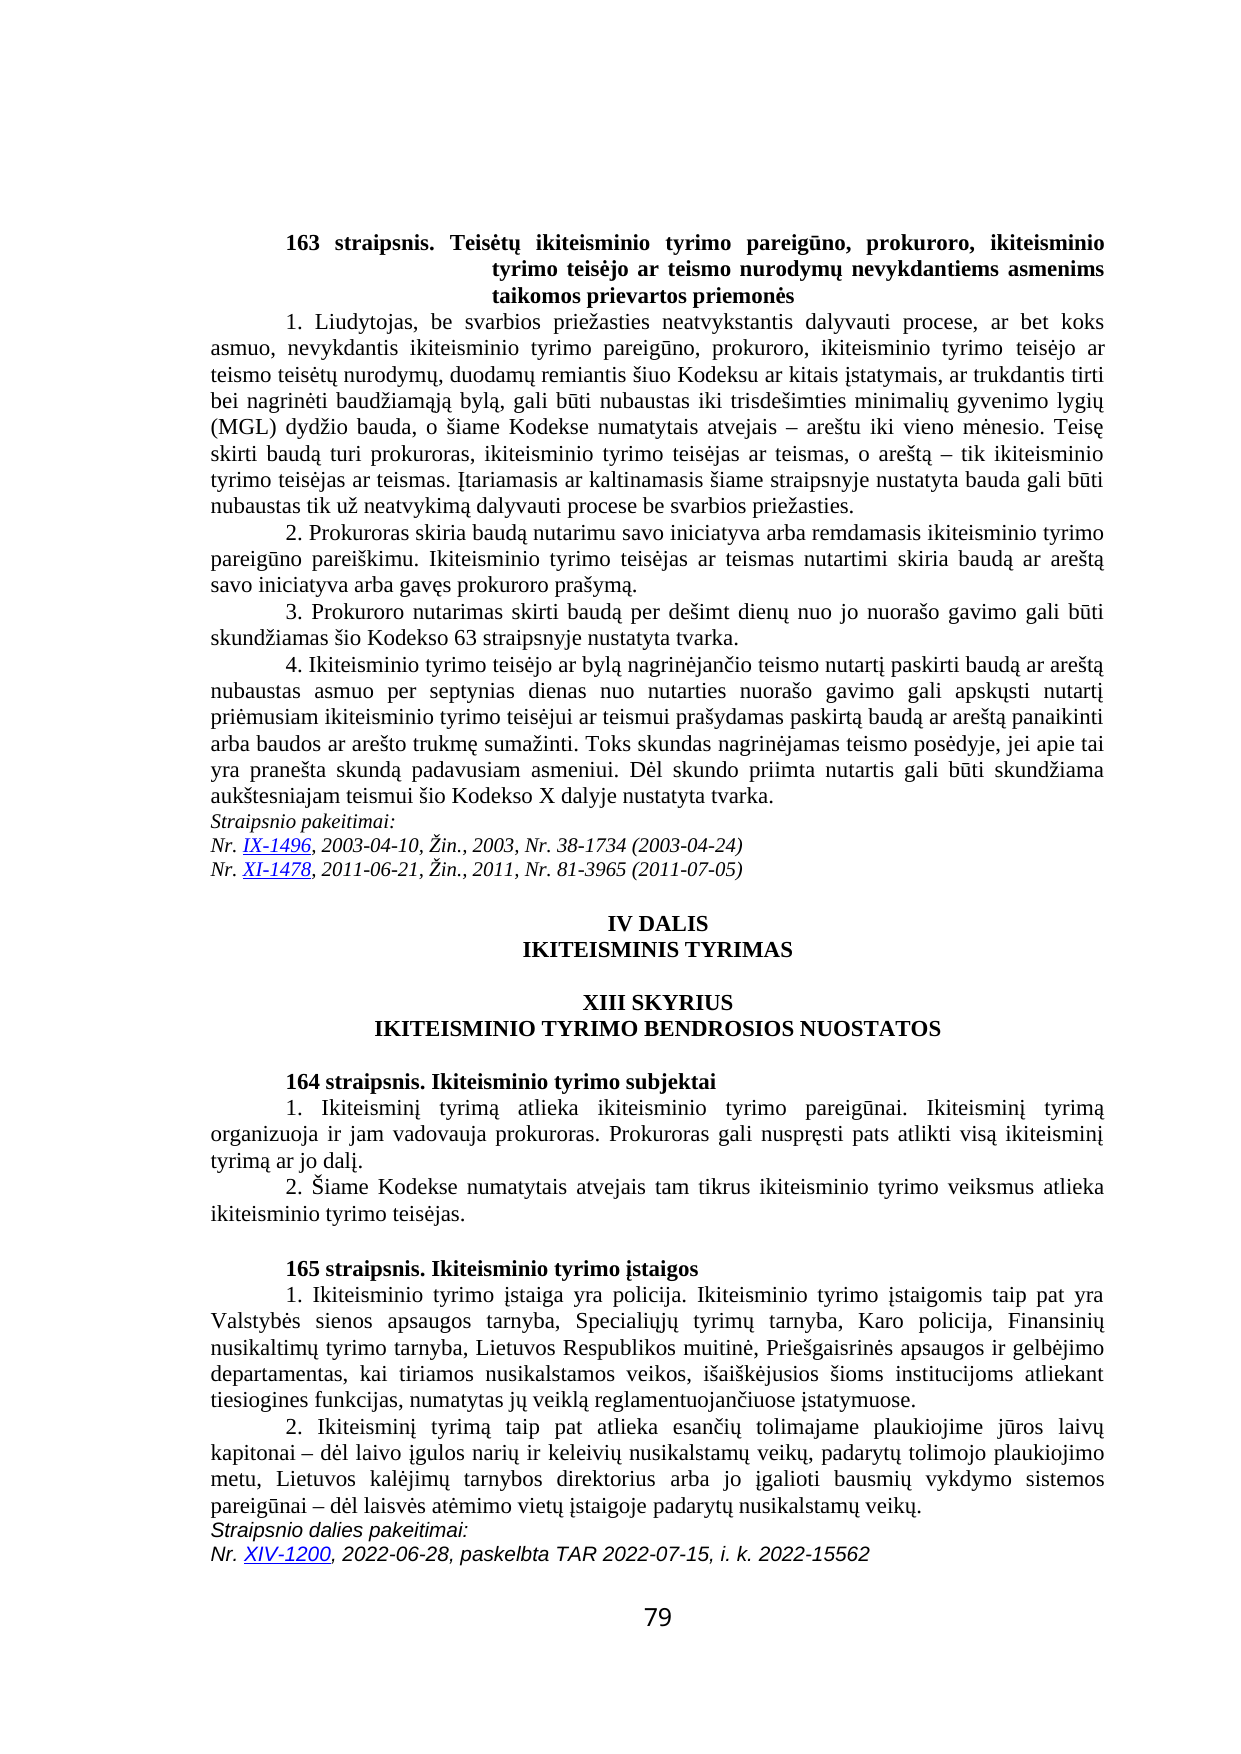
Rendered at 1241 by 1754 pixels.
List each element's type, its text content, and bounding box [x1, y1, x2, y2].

text 164 straipsnis. Ikiteisminio tyrimo subjektai [210, 1068, 1105, 1094]
text 2. Šiame Kodekse numatytais atvejais tam tikrus ikiteisminio tyrimo veiksmus atlieka ikiteisminio tyrimo teisėjas. [210, 1173, 1105, 1226]
text 165 straipsnis. Ikiteisminio tyrimo įstaigos [210, 1255, 1105, 1281]
subtitle IV dalis [210, 910, 1105, 936]
text 3. Prokuroro nutarimas skirti baudą per dešimt dienų nuo jo nuorašo gavimo gali būti skundžiamas šio Kodekso 63 straipsnyje nustatyta tvarka. [210, 598, 1105, 651]
text 163 straipsnis. Teisėtų ikiteisminio tyrimo pareigūno, prokuroro, ikiteisminio tyrimo teisėjo ar teismo nurodymų nevykdantiems asmenims taikomos prievartos priemonės [285, 229, 1105, 308]
text 4. Ikiteisminio tyrimo teisėjo ar bylą nagrinėjančio teismo nutartį paskirti baudą ar areštą nubaustas asmuo per septynias dienas nuo nutarties nuorašo gavimo gali apskųsti nutartį priėmusiam ikiteisminio tyrimo teisėjui ar teismui prašydamas paskirtą baudą ar areštą panaikinti arba baudos ar arešto trukmę sumažinti. Toks skundas nagrinėjamas teismo posėdyje, jei apie tai yra pranešta skundą padavusiam asmeniui. Dėl skundo priimta nutartis gali būti skundžiama aukštesniajam teismui šio Kodekso X dalyje nustatyta tvarka. [210, 651, 1105, 809]
subtitle XIII skyrius [210, 989, 1105, 1015]
text 1. Liudytojas, be svarbios priežasties neatvykstantis dalyvauti procese, ar bet koks asmuo, nevykdantis ikiteisminio tyrimo pareigūno, prokuroro, ikiteisminio tyrimo teisėjo ar teismo teisėtų nurodymų, duodamų remiantis šiuo Kodeksu ar kitais įstatymais, ar trukdantis tirti bei nagrinėti baudžiamąją bylą, gali būti nubaustas iki trisdešimties minimalių gyvenimo lygių (MGL) dydžio bauda, o šiame Kodekse numatytais atvejais – areštu iki vieno mėnesio. Teisę skirti baudą turi prokuroras, ikiteisminio tyrimo teisėjas ar teismas, o areštą – tik ikiteisminio tyrimo teisėjas ar teismas. Įtariamasis ar kaltinamasis šiame straipsnyje nustatyta bauda gali būti nubaustas tik už neatvykimą dalyvauti procese be svarbios priežasties. [210, 308, 1105, 519]
text Nr. XIV-1200, 2022-06-28, paskelbta TAR 2022-07-15, i. k. 2022-15562 [210, 1542, 1105, 1566]
text Straipsnio pakeitimai: [210, 809, 1105, 833]
text 2. Ikiteisminį tyrimą taip pat atlieka esančių tolimajame plaukiojime jūros laivų kapitonai – dėl laivo įgulos narių ir keleivių nusikalstamų veikų, padarytų tolimojo plaukiojimo metu, Lietuvos kalėjimų tarnybos direktorius arba jo įgalioti bausmių vykdymo sistemos pareigūnai – dėl laisvės atėmimo vietų įstaigoje padarytų nusikalstamų veikų. [210, 1413, 1105, 1518]
text Straipsnio dalies pakeitimai: [210, 1518, 1105, 1542]
text 1. Ikiteisminio tyrimo įstaiga yra policija. Ikiteisminio tyrimo įstaigomis taip pat yra Valstybės sienos apsaugos tarnyba, Specialiųjų tyrimų tarnyba, Karo policija, Finansinių nusikaltimų tyrimo tarnyba, Lietuvos Respublikos muitinė, Priešgaisrinės apsaugos ir gelbėjimo departamentas, kai tiriamos nusikalstamos veikos, išaiškėjusios šioms institucijoms atliekant tiesiogines funkcijas, numatytas jų veiklą reglamentuojančiuose įstatymuose. [210, 1281, 1105, 1413]
text Nr. XI-1478, 2011-06-21, Žin., 2011, Nr. 81-3965 (2011-07-05) [210, 857, 1105, 881]
text 2. Prokuroras skiria baudą nutarimu savo iniciatyva arba remdamasis ikiteisminio tyrimo pareigūno pareiškimu. Ikiteisminio tyrimo teisėjas ar teismas nutartimi skiria baudą ar areštą savo iniciatyva arba gavęs prokuroro prašymą. [210, 519, 1105, 598]
text Ikiteisminis tyrimas [210, 936, 1105, 962]
text Nr. IX-1496, 2003-04-10, Žin., 2003, Nr. 38-1734 (2003-04-24) [210, 833, 1105, 857]
text Ikiteisminio tyrimo bendrosios nuostatos [210, 1015, 1105, 1041]
text 1. Ikiteisminį tyrimą atlieka ikiteisminio tyrimo pareigūnai. Ikiteisminį tyrimą organizuoja ir jam vadovauja prokuroras. Prokuroras gali nuspręsti pats atlikti visą ikiteisminį tyrimą ar jo dalį. [210, 1094, 1105, 1173]
